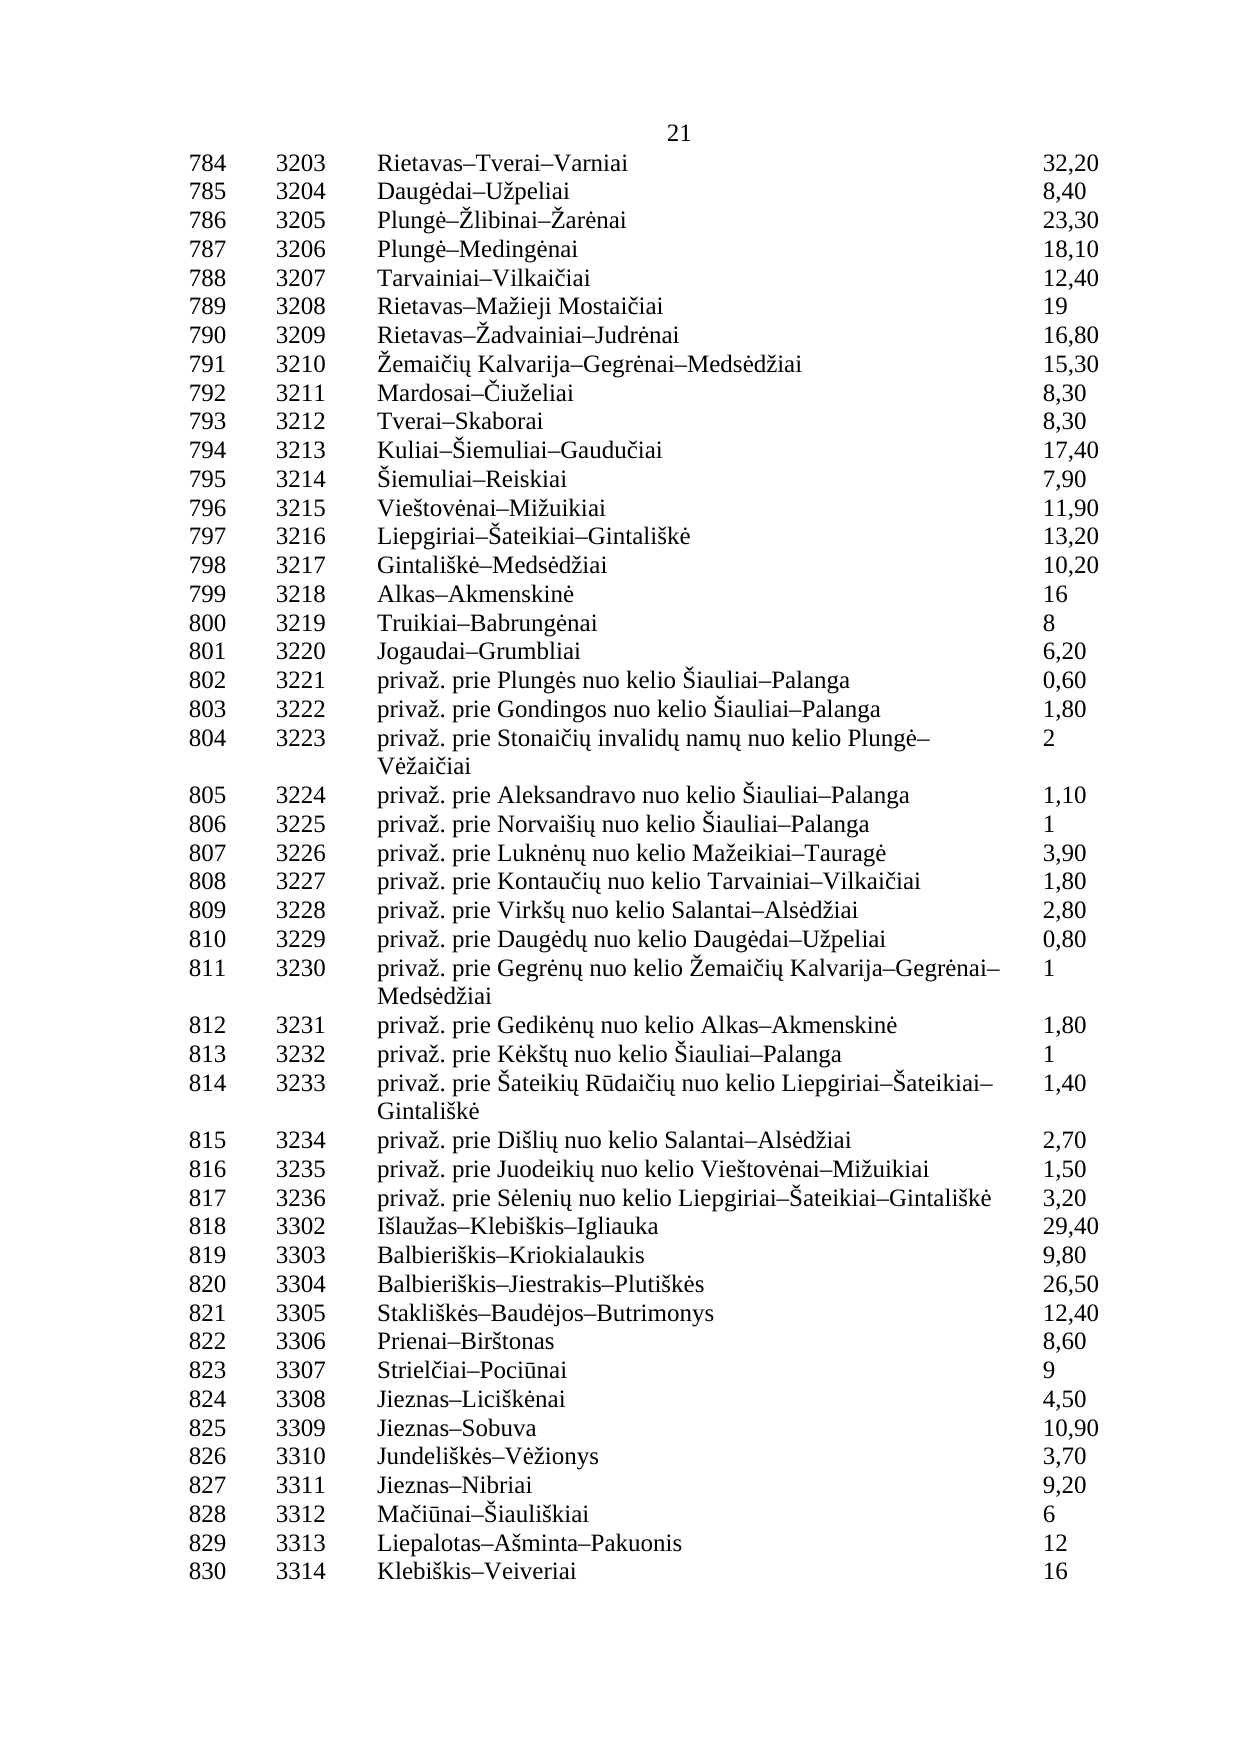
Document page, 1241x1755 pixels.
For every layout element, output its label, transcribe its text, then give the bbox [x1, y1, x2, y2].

table_cell Tverai–Skaborai [366, 406, 1031, 435]
table_cell Klebiškis–Veiveriai [366, 1556, 1031, 1585]
table_cell 3218 [264, 579, 366, 608]
table_cell 816 [177, 1154, 264, 1183]
table_cell Rietavas–Tverai–Varniai [366, 148, 1031, 176]
table_cell 827 [177, 1470, 264, 1499]
table_cell 0,60 [1031, 665, 1181, 694]
table_cell 799 [177, 579, 264, 608]
table_cell 2,80 [1031, 895, 1181, 924]
table_cell 3304 [264, 1269, 366, 1298]
table_cell 786 [177, 205, 264, 234]
table_cell 3305 [264, 1298, 366, 1326]
table_cell 784 [177, 148, 264, 176]
table_cell 19 [1031, 291, 1181, 320]
table_cell privaž. prie Kėkštų nuo kelio Šiauliai–Palanga [366, 1039, 1031, 1068]
table_cell Gintališkė–Medsėdžiai [366, 550, 1031, 579]
table_cell 23,30 [1031, 205, 1181, 234]
table_cell 13,20 [1031, 521, 1181, 550]
table_cell 3307 [264, 1355, 366, 1384]
table_cell 12 [1031, 1528, 1181, 1556]
table_cell 3224 [264, 780, 366, 809]
table_cell 10,90 [1031, 1413, 1181, 1441]
table_cell Plungė–Žlibinai–Žarėnai [366, 205, 1031, 234]
table_cell 6 [1031, 1499, 1181, 1528]
table_cell 788 [177, 263, 264, 291]
table_cell privaž. prie Virkšų nuo kelio Salantai–Alsėdžiai [366, 895, 1031, 924]
table_cell 12,40 [1031, 1298, 1181, 1326]
table_cell 820 [177, 1269, 264, 1298]
table_cell 803 [177, 694, 264, 723]
table_cell 3236 [264, 1183, 366, 1211]
table_cell 3220 [264, 636, 366, 665]
table_cell 3219 [264, 608, 366, 636]
table_cell 3210 [264, 349, 366, 378]
table_cell Liepalotas–Ašminta–Pakuonis [366, 1528, 1031, 1556]
table_cell Mardosai–Čiuželiai [366, 378, 1031, 406]
table_cell privaž. prie Gondingos nuo kelio Šiauliai–Palanga [366, 694, 1031, 723]
table_cell 3227 [264, 866, 366, 895]
table_cell 3223 [264, 723, 366, 780]
table_cell Mačiūnai–Šiauliškiai [366, 1499, 1031, 1528]
table_cell 794 [177, 435, 264, 464]
table_cell 1 [1031, 809, 1181, 838]
table_cell 26,50 [1031, 1269, 1181, 1298]
table_cell 0,80 [1031, 924, 1181, 953]
table_cell 3306 [264, 1326, 366, 1355]
table_cell 12,40 [1031, 263, 1181, 291]
table_cell Šiemuliai–Reiskiai [366, 464, 1031, 493]
table_cell 3234 [264, 1125, 366, 1154]
table_cell 830 [177, 1556, 264, 1585]
table_cell 3221 [264, 665, 366, 694]
table_cell Prienai–Birštonas [366, 1326, 1031, 1355]
table_cell 818 [177, 1211, 264, 1240]
table_cell Kuliai–Šiemuliai–Gaudučiai [366, 435, 1031, 464]
table_cell 17,40 [1031, 435, 1181, 464]
table_cell 1,10 [1031, 780, 1181, 809]
table_cell 1 [1031, 1039, 1181, 1068]
table_cell 3212 [264, 406, 366, 435]
table_cell 1,40 [1031, 1068, 1181, 1125]
table_cell 798 [177, 550, 264, 579]
table_cell 823 [177, 1355, 264, 1384]
table_cell Jogaudai–Grumbliai [366, 636, 1031, 665]
table_cell 804 [177, 723, 264, 780]
table_cell 3,90 [1031, 838, 1181, 866]
table_cell Balbieriškis–Kriokialaukis [366, 1240, 1031, 1269]
table_cell 3311 [264, 1470, 366, 1499]
table_cell 3232 [264, 1039, 366, 1068]
table_cell 801 [177, 636, 264, 665]
table_cell Vieštovėnai–Mižuikiai [366, 493, 1031, 521]
table_cell Stakliškės–Baudėjos–Butrimonys [366, 1298, 1031, 1326]
table_cell 817 [177, 1183, 264, 1211]
table_cell privaž. prie Gedikėnų nuo kelio Alkas–Akmenskinė [366, 1010, 1031, 1039]
table_cell 9,20 [1031, 1470, 1181, 1499]
table_cell 3309 [264, 1413, 366, 1441]
table_cell 790 [177, 320, 264, 349]
table_cell privaž. prie Plungės nuo kelio Šiauliai–Palanga [366, 665, 1031, 694]
table_cell privaž. prie Luknėnų nuo kelio Mažeikiai–Tauragė [366, 838, 1031, 866]
table_cell Liepgiriai–Šateikiai–Gintališkė [366, 521, 1031, 550]
table_cell 11,90 [1031, 493, 1181, 521]
table_cell 3,20 [1031, 1183, 1181, 1211]
table_cell 3204 [264, 176, 366, 205]
table_cell Daugėdai–Užpeliai [366, 176, 1031, 205]
table_cell 8 [1031, 608, 1181, 636]
table_cell privaž. prie Norvaišių nuo kelio Šiauliai–Palanga [366, 809, 1031, 838]
table_cell 807 [177, 838, 264, 866]
table_cell 819 [177, 1240, 264, 1269]
table_cell 3310 [264, 1441, 366, 1470]
table_cell 824 [177, 1384, 264, 1413]
table_cell 8,30 [1031, 406, 1181, 435]
table_cell 825 [177, 1413, 264, 1441]
table_cell 2 [1031, 723, 1181, 780]
table_cell 2,70 [1031, 1125, 1181, 1154]
table_cell privaž. prie Sėlenių nuo kelio Liepgiriai–Šateikiai–Gintališkė [366, 1183, 1031, 1211]
table_cell 3222 [264, 694, 366, 723]
table_cell 800 [177, 608, 264, 636]
table_cell 3203 [264, 148, 366, 176]
table_cell 793 [177, 406, 264, 435]
table_cell 7,90 [1031, 464, 1181, 493]
table_cell 1 [1031, 953, 1181, 1010]
table_cell 3303 [264, 1240, 366, 1269]
table_cell 32,20 [1031, 148, 1181, 176]
table_cell 1,80 [1031, 1010, 1181, 1039]
table_cell 3205 [264, 205, 366, 234]
table_cell 9,80 [1031, 1240, 1181, 1269]
table_cell 3208 [264, 291, 366, 320]
table_cell 3302 [264, 1211, 366, 1240]
table_cell 789 [177, 291, 264, 320]
table_cell 3211 [264, 378, 366, 406]
table_cell 812 [177, 1010, 264, 1039]
table_cell 3,70 [1031, 1441, 1181, 1470]
table_cell 796 [177, 493, 264, 521]
table_cell 3313 [264, 1528, 366, 1556]
table_cell 3226 [264, 838, 366, 866]
table_cell Truikiai–Babrungėnai [366, 608, 1031, 636]
table_cell 814 [177, 1068, 264, 1125]
table_cell 3225 [264, 809, 366, 838]
table_cell 809 [177, 895, 264, 924]
table_cell 792 [177, 378, 264, 406]
table_cell Jieznas–Sobuva [366, 1413, 1031, 1441]
table_cell 802 [177, 665, 264, 694]
table_cell 829 [177, 1528, 264, 1556]
table_cell Plungė–Medingėnai [366, 234, 1031, 263]
table_cell privaž. prie Gegrėnų nuo kelio Žemaičių Kalvarija–Gegrėnai–Medsėdžiai [366, 953, 1031, 1010]
table_cell 4,50 [1031, 1384, 1181, 1413]
table_cell Strielčiai–Pociūnai [366, 1355, 1031, 1384]
table_cell 828 [177, 1499, 264, 1528]
table_cell privaž. prie Šateikių Rūdaičių nuo kelio Liepgiriai–Šateikiai–Gintališkė [366, 1068, 1031, 1125]
table_cell 795 [177, 464, 264, 493]
table_cell 815 [177, 1125, 264, 1154]
table_cell Jieznas–Liciškėnai [366, 1384, 1031, 1413]
table_cell Žemaičių Kalvarija–Gegrėnai–Medsėdžiai [366, 349, 1031, 378]
table_cell 3314 [264, 1556, 366, 1585]
table_cell Išlaužas–Klebiškis–Igliauka [366, 1211, 1031, 1240]
table_cell privaž. prie Kontaučių nuo kelio Tarvainiai–Vilkaičiai [366, 866, 1031, 895]
table_cell 1,80 [1031, 866, 1181, 895]
table_cell 821 [177, 1298, 264, 1326]
table_cell 1,50 [1031, 1154, 1181, 1183]
table_cell 16 [1031, 579, 1181, 608]
table_cell 3312 [264, 1499, 366, 1528]
table_cell 9 [1031, 1355, 1181, 1384]
table_cell 16 [1031, 1556, 1181, 1585]
table_cell Jieznas–Nibriai [366, 1470, 1031, 1499]
table_cell 810 [177, 924, 264, 953]
table_cell privaž. prie Daugėdų nuo kelio Daugėdai–Užpeliai [366, 924, 1031, 953]
table_cell 3229 [264, 924, 366, 953]
table_cell Balbieriškis–Jiestrakis–Plutiškės [366, 1269, 1031, 1298]
table_cell 3235 [264, 1154, 366, 1183]
table_cell 3215 [264, 493, 366, 521]
table_cell 3206 [264, 234, 366, 263]
table_cell 791 [177, 349, 264, 378]
table_cell Alkas–Akmenskinė [366, 579, 1031, 608]
table_cell 806 [177, 809, 264, 838]
table_cell privaž. prie Dišlių nuo kelio Salantai–Alsėdžiai [366, 1125, 1031, 1154]
table_cell 3217 [264, 550, 366, 579]
table_cell 16,80 [1031, 320, 1181, 349]
table_cell 3207 [264, 263, 366, 291]
table_cell 3230 [264, 953, 366, 1010]
table_cell 3214 [264, 464, 366, 493]
table_cell 3233 [264, 1068, 366, 1125]
table_cell Jundeliškės–Vėžionys [366, 1441, 1031, 1470]
table_cell 3209 [264, 320, 366, 349]
table_cell 3213 [264, 435, 366, 464]
table_cell 29,40 [1031, 1211, 1181, 1240]
table_cell 3228 [264, 895, 366, 924]
table_cell 8,60 [1031, 1326, 1181, 1355]
table_cell 8,40 [1031, 176, 1181, 205]
table_cell 787 [177, 234, 264, 263]
table_cell Rietavas–Žadvainiai–Judrėnai [366, 320, 1031, 349]
table_cell 6,20 [1031, 636, 1181, 665]
table_cell 808 [177, 866, 264, 895]
table_cell 811 [177, 953, 264, 1010]
table_cell 3308 [264, 1384, 366, 1413]
table_cell 3231 [264, 1010, 366, 1039]
table_cell privaž. prie Juodeikių nuo kelio Vieštovėnai–Mižuikiai [366, 1154, 1031, 1183]
table_cell 826 [177, 1441, 264, 1470]
table_cell 785 [177, 176, 264, 205]
table_cell 8,30 [1031, 378, 1181, 406]
table_cell 3216 [264, 521, 366, 550]
table_cell 813 [177, 1039, 264, 1068]
table_cell 1,80 [1031, 694, 1181, 723]
table_cell privaž. prie Aleksandravo nuo kelio Šiauliai–Palanga [366, 780, 1031, 809]
table_cell 822 [177, 1326, 264, 1355]
table_cell 805 [177, 780, 264, 809]
table_cell 18,10 [1031, 234, 1181, 263]
table_cell Tarvainiai–Vilkaičiai [366, 263, 1031, 291]
table_cell 10,20 [1031, 550, 1181, 579]
table_cell 797 [177, 521, 264, 550]
table_cell privaž. prie Stonaičių invalidų namų nuo kelio Plungė–Vėžaičiai [366, 723, 1031, 780]
table_cell 15,30 [1031, 349, 1181, 378]
table_cell Rietavas–Mažieji Mostaičiai [366, 291, 1031, 320]
